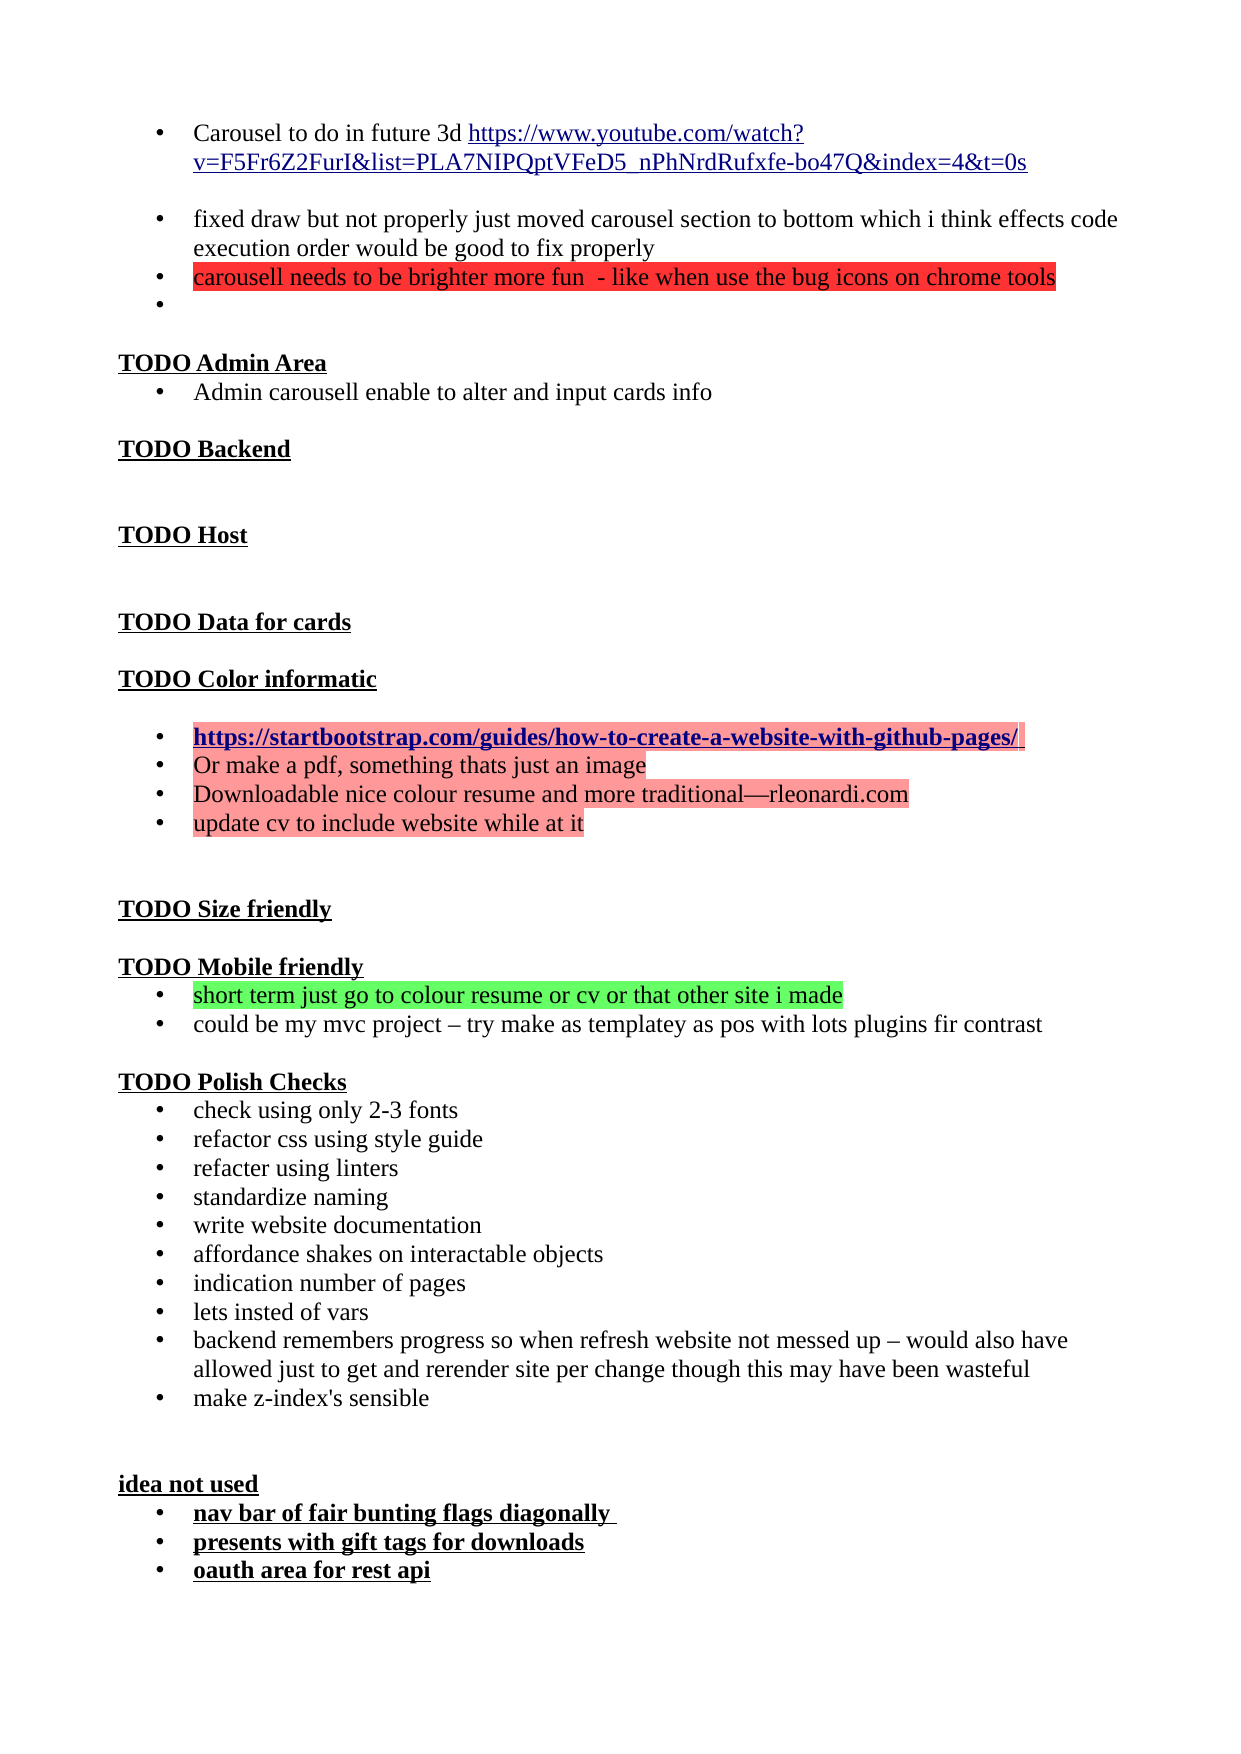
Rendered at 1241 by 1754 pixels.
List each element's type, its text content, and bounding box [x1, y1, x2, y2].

list refactor css using style guide [156, 1124, 1122, 1153]
list https://startbootstrap.com/guides/how-to-create-a-website-with-github-pages/ [156, 722, 1122, 751]
list presents with gift tags for downloads [156, 1527, 1122, 1556]
text idea not used [118, 1469, 1122, 1498]
list short term just go to colour resume or cv or that other site i made [156, 981, 1122, 1009]
list backend remembers progress so when refresh website not messed up – would also have allowed just to get and rerender site per change though this may have been wasteful [156, 1326, 1122, 1383]
list check using only 2-3 fonts [156, 1096, 1122, 1124]
list nav bar of fair bunting flags diagonally [156, 1498, 1122, 1527]
text TODO Host [118, 521, 1122, 549]
text TODO Backend [118, 434, 1122, 463]
text TODO Size friendly [118, 894, 1122, 923]
list carousell needs to be brighter more fun - like when use the bug icons on chrome tools [156, 262, 1122, 291]
list update cv to include website while at it [156, 808, 1122, 837]
list oauth area for rest api [156, 1556, 1122, 1584]
list Or make a pdf, something thats just an image [156, 751, 1122, 779]
text TODO Polish Checks [118, 1067, 1122, 1096]
text TODO Color informatic [118, 664, 1122, 693]
list lets insted of vars [156, 1297, 1122, 1326]
list fixed draw but not properly just moved carousel section to bottom which i think effects code execution order would be good to fix properly [156, 204, 1122, 262]
list Downloadable nice colour resume and more traditional—rleonardi.com [156, 779, 1122, 808]
list Admin carousell enable to alter and input cards info [156, 377, 1122, 406]
text TODO Admin Area [118, 348, 1122, 377]
list write website documentation [156, 1211, 1122, 1239]
text TODO Data for cards [118, 607, 1122, 636]
list make z-index's sensible [156, 1383, 1122, 1412]
list affordance shakes on interactable objects [156, 1239, 1122, 1268]
list refacter using linters [156, 1153, 1122, 1182]
text TODO Mobile friendly [118, 952, 1122, 981]
list could be my mvc project – try make as templatey as pos with lots plugins fir contrast [156, 1009, 1122, 1038]
list indication number of pages [156, 1268, 1122, 1297]
list standardize naming [156, 1182, 1122, 1211]
list Carousel to do in future 3d https://www.youtube.com/watch?v=F5Fr6Z2FurI&list=PLA7NIPQptVFeD5_nPhNrdRufxfe-bo47Q&index=4&t=0s [156, 118, 1122, 176]
